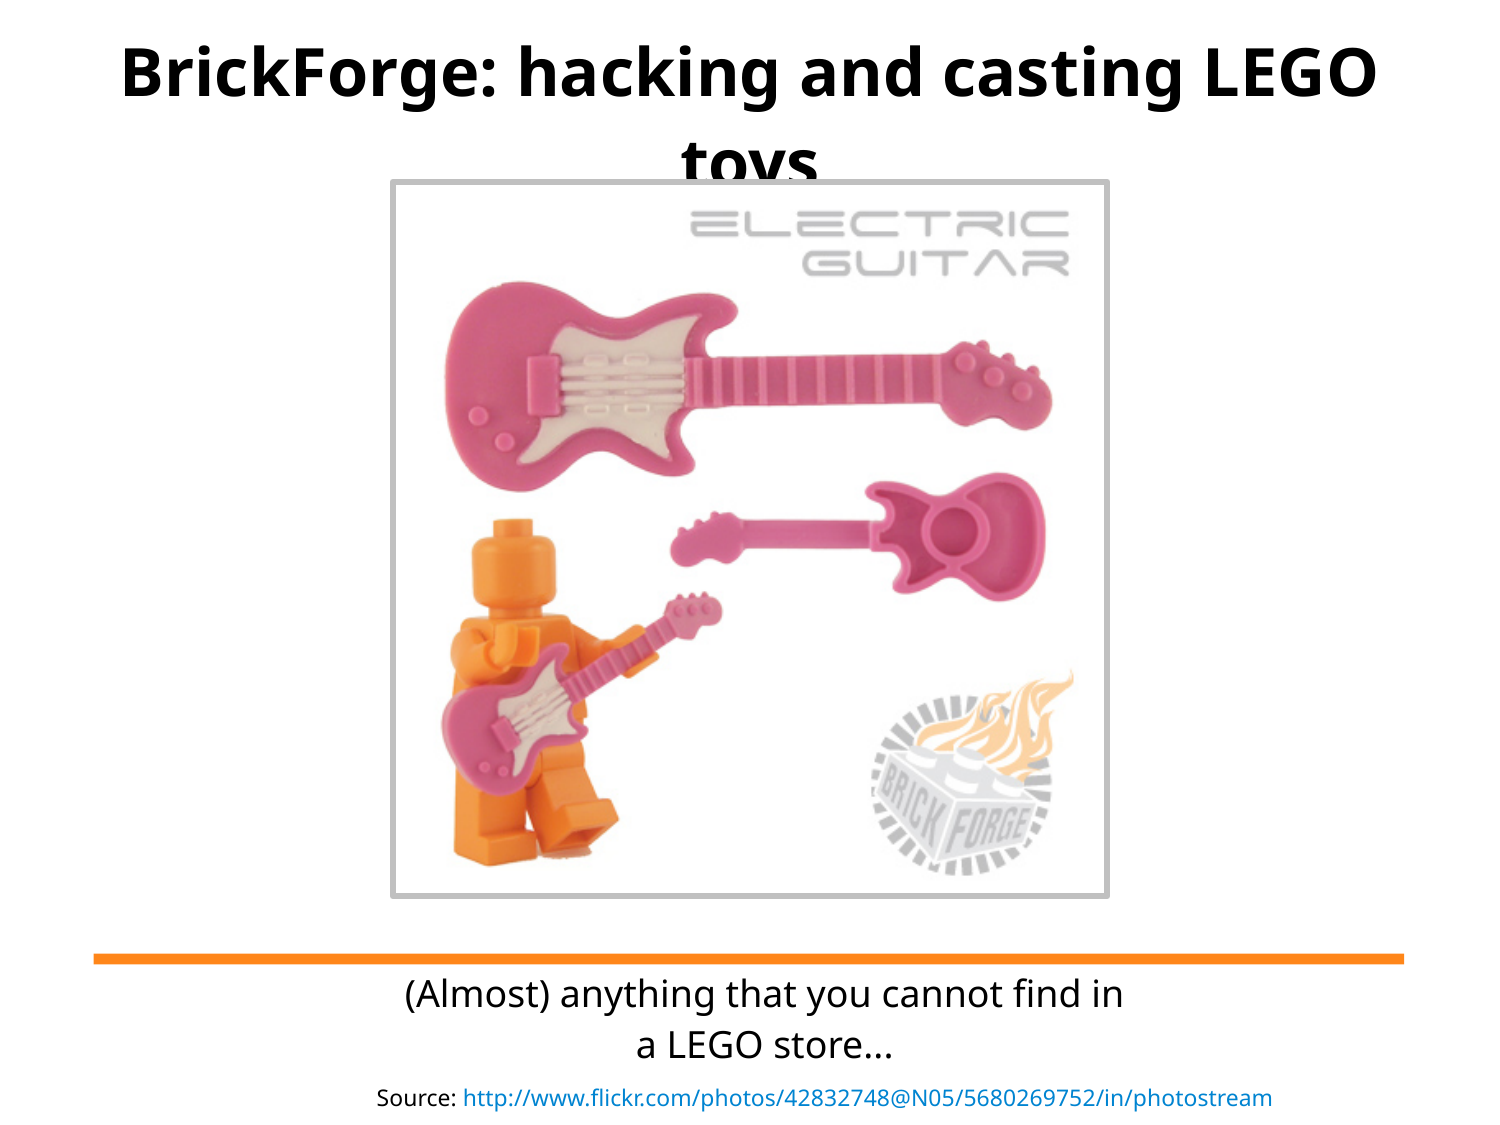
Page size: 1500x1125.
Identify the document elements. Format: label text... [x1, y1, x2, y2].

picture [0, 0, 1500, 1125]
text_box (Almost) anything that you cannot find in a LEGO store... [382, 960, 1148, 1073]
title BrickForge: hacking and casting LEGO toys [75, 44, 1426, 188]
text_box Source: http://www.flickr.com/photos/42832748@N05/5680269752/in/photostream [361, 1074, 1221, 1119]
